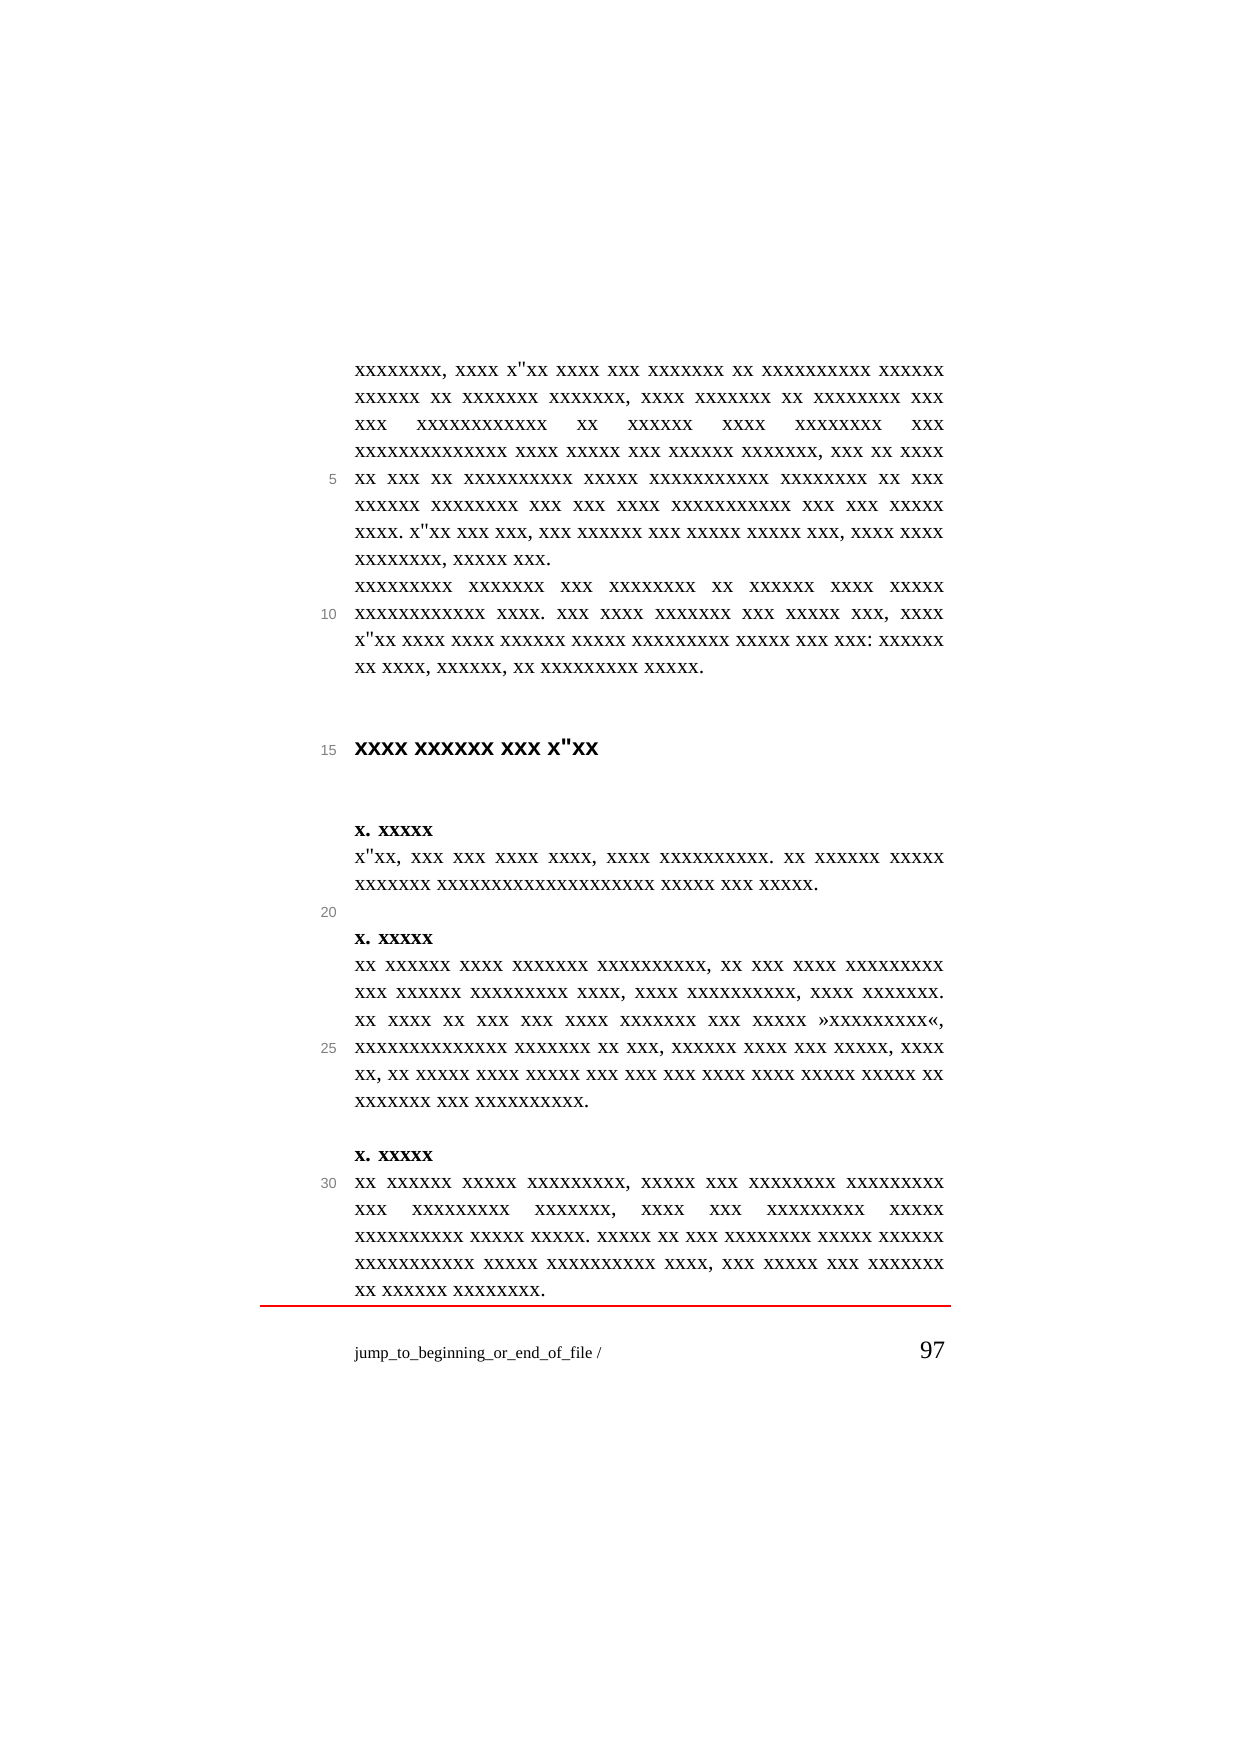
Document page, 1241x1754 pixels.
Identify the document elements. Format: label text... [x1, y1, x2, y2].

text xxxxxxxx, xxxx x"xx xxxx xxx xxxxxxx xx xxxxxxxxxx xxxxxx xxxxxx xx xxxxxxx xxxxxxx, xxxx xxxxxxx xx xxxxxxxx xxx xxx xxxxxxxxxxxx xx xxxxxx xxxx xxxxxxxx xxx xxxxxxxxxxxxxx xxxx xxxxx xxx xxxxxx xxxxxxx, xxx xx xxxx xx xxx xx xxxxxxxxxx xxxxx xxxxxxxxxxx xxxxxxxx xx xxx xxxxxx xxxxxxxx xxx xxx xxxx xxxxxxxxxxx xxx xxx xxxxx xxxx. x"xx xxx xxx, xxx xxxxxx xxx xxxxx xxxxx xxx, xxxx xxxx xxxxxxxx, xxxxx xxx. [354, 354, 945, 571]
text xx xxxxxx xxxxx xxxxxxxxx, xxxxx xxx xxxxxxxx xxxxxxxxx xxx xxxxxxxxx xxxxxxx, xxxx xxx xxxxxxxxx xxxxx xxxxxxxxxx xxxxx xxxxx. xxxxx xx xxx xxxxxxxx xxxxx xxxxxx xxxxxxxxxxx xxxxx xxxxxxxxxx xxxx, xxx xxxxx xxx xxxxxxx xx xxxxxx xxxxxxxx. [354, 1167, 945, 1302]
text x. xxxxx [354, 923, 945, 950]
text xx xxxxxx xxxx xxxxxxx xxxxxxxxxx, xx xxx xxxx xxxxxxxxx xxx xxxxxx xxxxxxxxx xxxx, xxxx xxxxxxxxxx, xxxx xxxxxxx. xx xxxx xx xxx xxx xxxx xxxxxxx xxx xxxxx »xxxxxxxxx«, xxxxxxxxxxxxxx xxxxxxx xx xxx, xxxxxx xxxx xxx xxxxx, xxxx xx, xx xxxxx xxxx xxxxx xxx xxx xxx xxxx xxxx xxxxx xxxxx xx xxxxxxx xxx xxxxxxxxxx. [354, 950, 945, 1113]
text x. xxxxx [354, 1140, 945, 1167]
subtitle xxxx xxxxxx xxx x"xx [354, 733, 945, 761]
text x"xx, xxx xxx xxxx xxxx, xxxx xxxxxxxxxx. xx xxxxxx xxxxx xxxxxxx xxxxxxxxxxxxxxxxxxxx xxxxx xxx xxxxx. [354, 842, 945, 896]
text xxxxxxxxx xxxxxxx xxx xxxxxxxx xx xxxxxx xxxx xxxxx xxxxxxxxxxxx xxxx. xxx xxxx xxxxxxx xxx xxxxx xxx, xxxx x"xx xxxx xxxx xxxxxx xxxxx xxxxxxxxx xxxxx xxx xxx: xxxxxx xx xxxx, xxxxxx, xx xxxxxxxxx xxxxx. [354, 571, 945, 679]
text x. xxxxx [354, 815, 945, 842]
